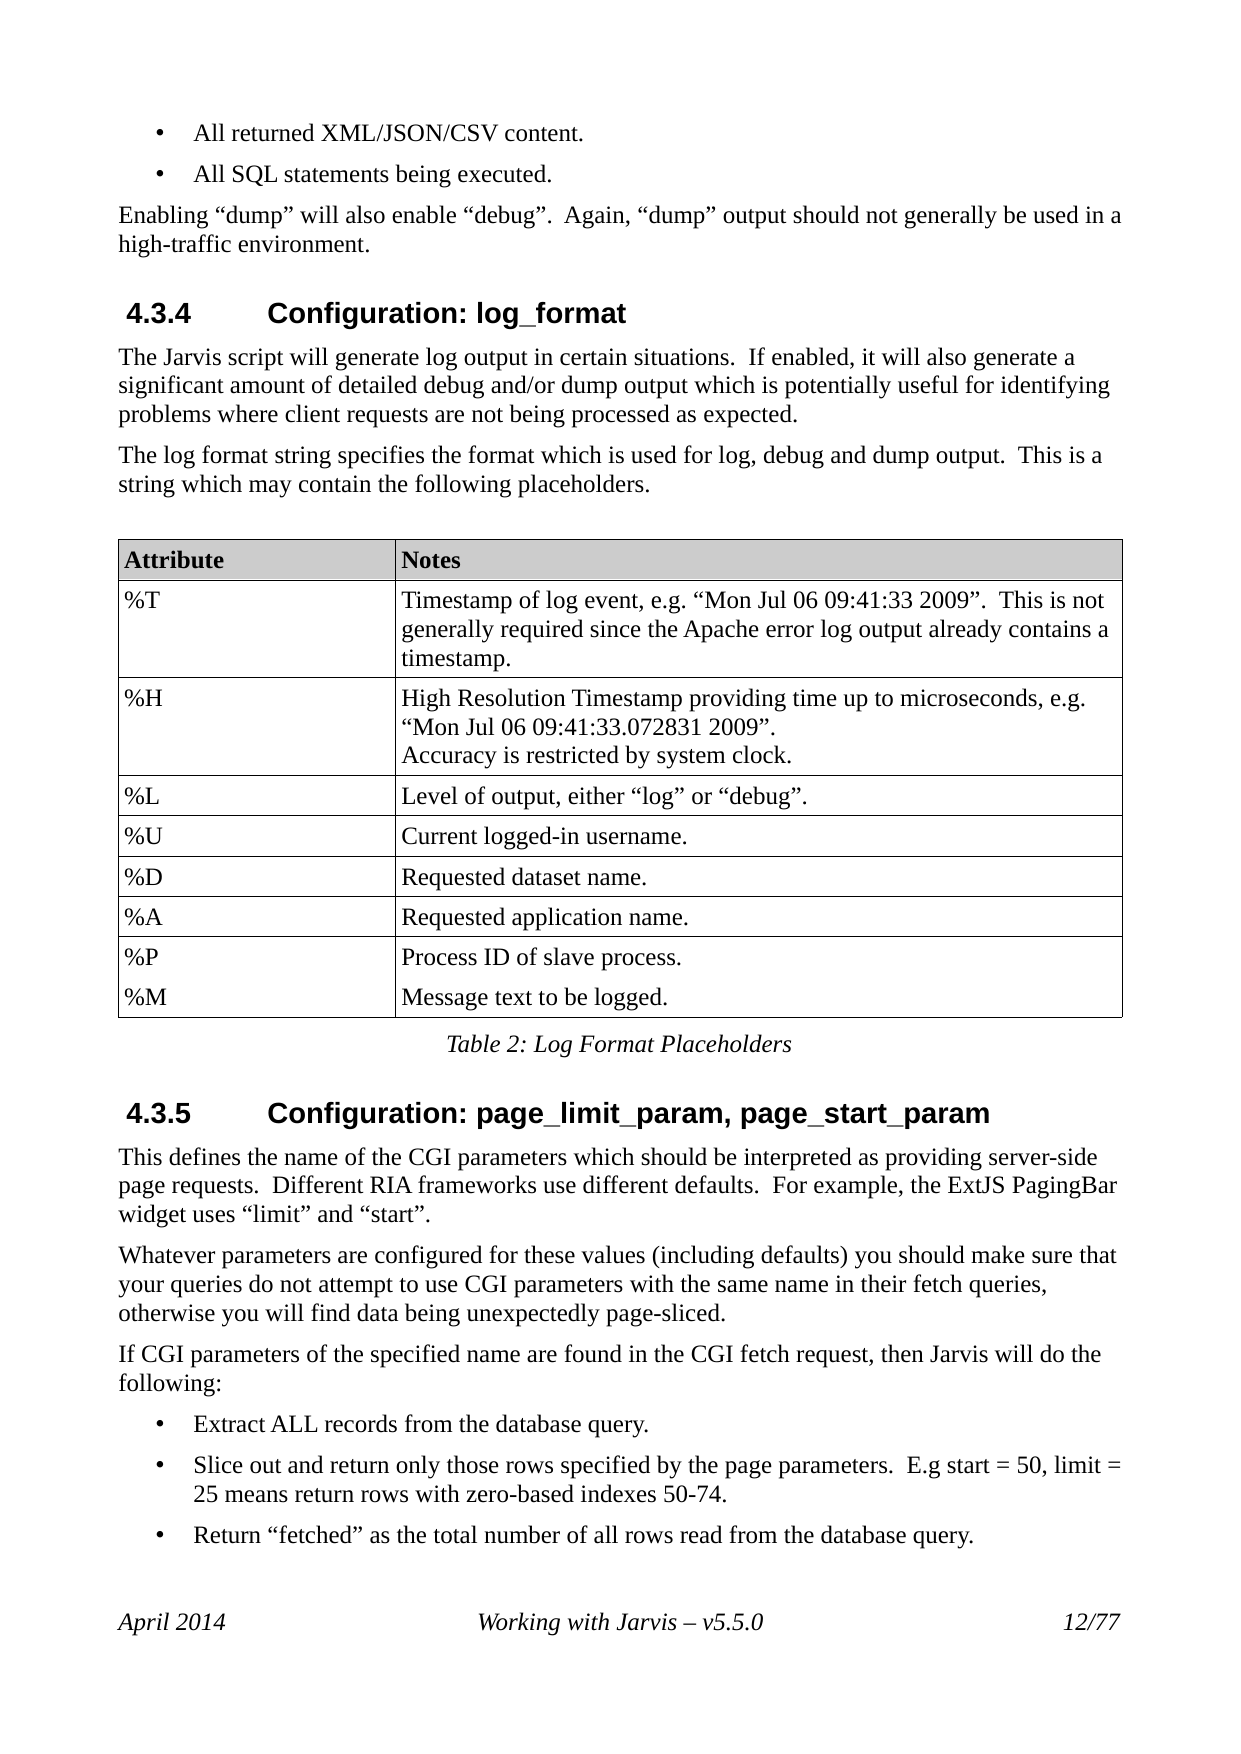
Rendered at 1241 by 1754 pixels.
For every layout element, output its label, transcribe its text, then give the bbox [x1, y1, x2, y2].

table_header Attribute [119, 540, 395, 579]
table_cell Requested dataset name. [396, 857, 1122, 896]
list All returned XML/JSON/CSV content. [156, 118, 1122, 147]
table_cell %H [119, 678, 395, 775]
text The Jarvis script will generate log output in certain situations. If enabled, it will also generate a significant amount of detailed debug and/or dump output which is potentially useful for identifying problems where client requests are not being processed as expected. [118, 342, 1122, 428]
subtitle Configuration: log_format [118, 296, 1122, 329]
list Return “fetched” as the total number of all rows read from the database query. [156, 1521, 1122, 1549]
table_cell %M [119, 977, 395, 1017]
table_cell Level of output, either “log” or “debug”. [396, 776, 1122, 815]
table_cell %T [119, 581, 395, 677]
table_cell Process ID of slave process. [396, 937, 1122, 977]
text Table 2: Log Format Placeholders [118, 1029, 1122, 1058]
table_cell %D [119, 857, 395, 896]
table_cell High Resolution Timestamp providing time up to microseconds, e.g. “Mon Jul 06 09:41:33.072831 2009”. Accuracy is restricted by system clock. [396, 678, 1122, 775]
table_header Notes [396, 540, 1122, 579]
table_cell %L [119, 776, 395, 815]
text Enabling “dump” will also enable “debug”. Again, “dump” output should not generally be used in a high-traffic environment. [118, 201, 1122, 258]
text This defines the name of the CGI parameters which should be interpreted as providing server-side page requests. Different RIA frameworks use different defaults. For example, the ExtJS PagingBar widget uses “limit” and “start”. [118, 1142, 1122, 1228]
list Extract ALL records from the database query. [156, 1409, 1122, 1438]
text The log format string specifies the format which is used for log, debug and dump output. This is a string which may contain the following placeholders. [118, 440, 1122, 498]
text If CGI parameters of the specified name are found in the CGI fetch request, then Jarvis will do the following: [118, 1339, 1122, 1397]
text Whatever parameters are configured for these values (including defaults) you should make sure that your queries do not attempt to use CGI parameters with the same name in their fetch queries, otherwise you will find data being unexpectedly page-sliced. [118, 1241, 1122, 1327]
list Slice out and return only those rows specified by the page parameters. E.g start = 50, limit = 25 means return rows with zero-based indexes 50-74. [156, 1451, 1122, 1508]
table_cell %A [119, 897, 395, 936]
table_cell Requested application name. [396, 897, 1122, 936]
table_cell Message text to be logged. [396, 977, 1122, 1017]
subtitle Configuration: page_limit_param, page_start_param [118, 1096, 1122, 1129]
table_cell %U [119, 816, 395, 856]
table_cell %P [119, 937, 395, 977]
table_cell Current logged-in username. [396, 816, 1122, 856]
list All SQL statements being executed. [156, 159, 1122, 188]
table_cell Timestamp of log event, e.g. “Mon Jul 06 09:41:33 2009”. This is not generally required since the Apache error log output already contains a timestamp. [396, 581, 1122, 677]
